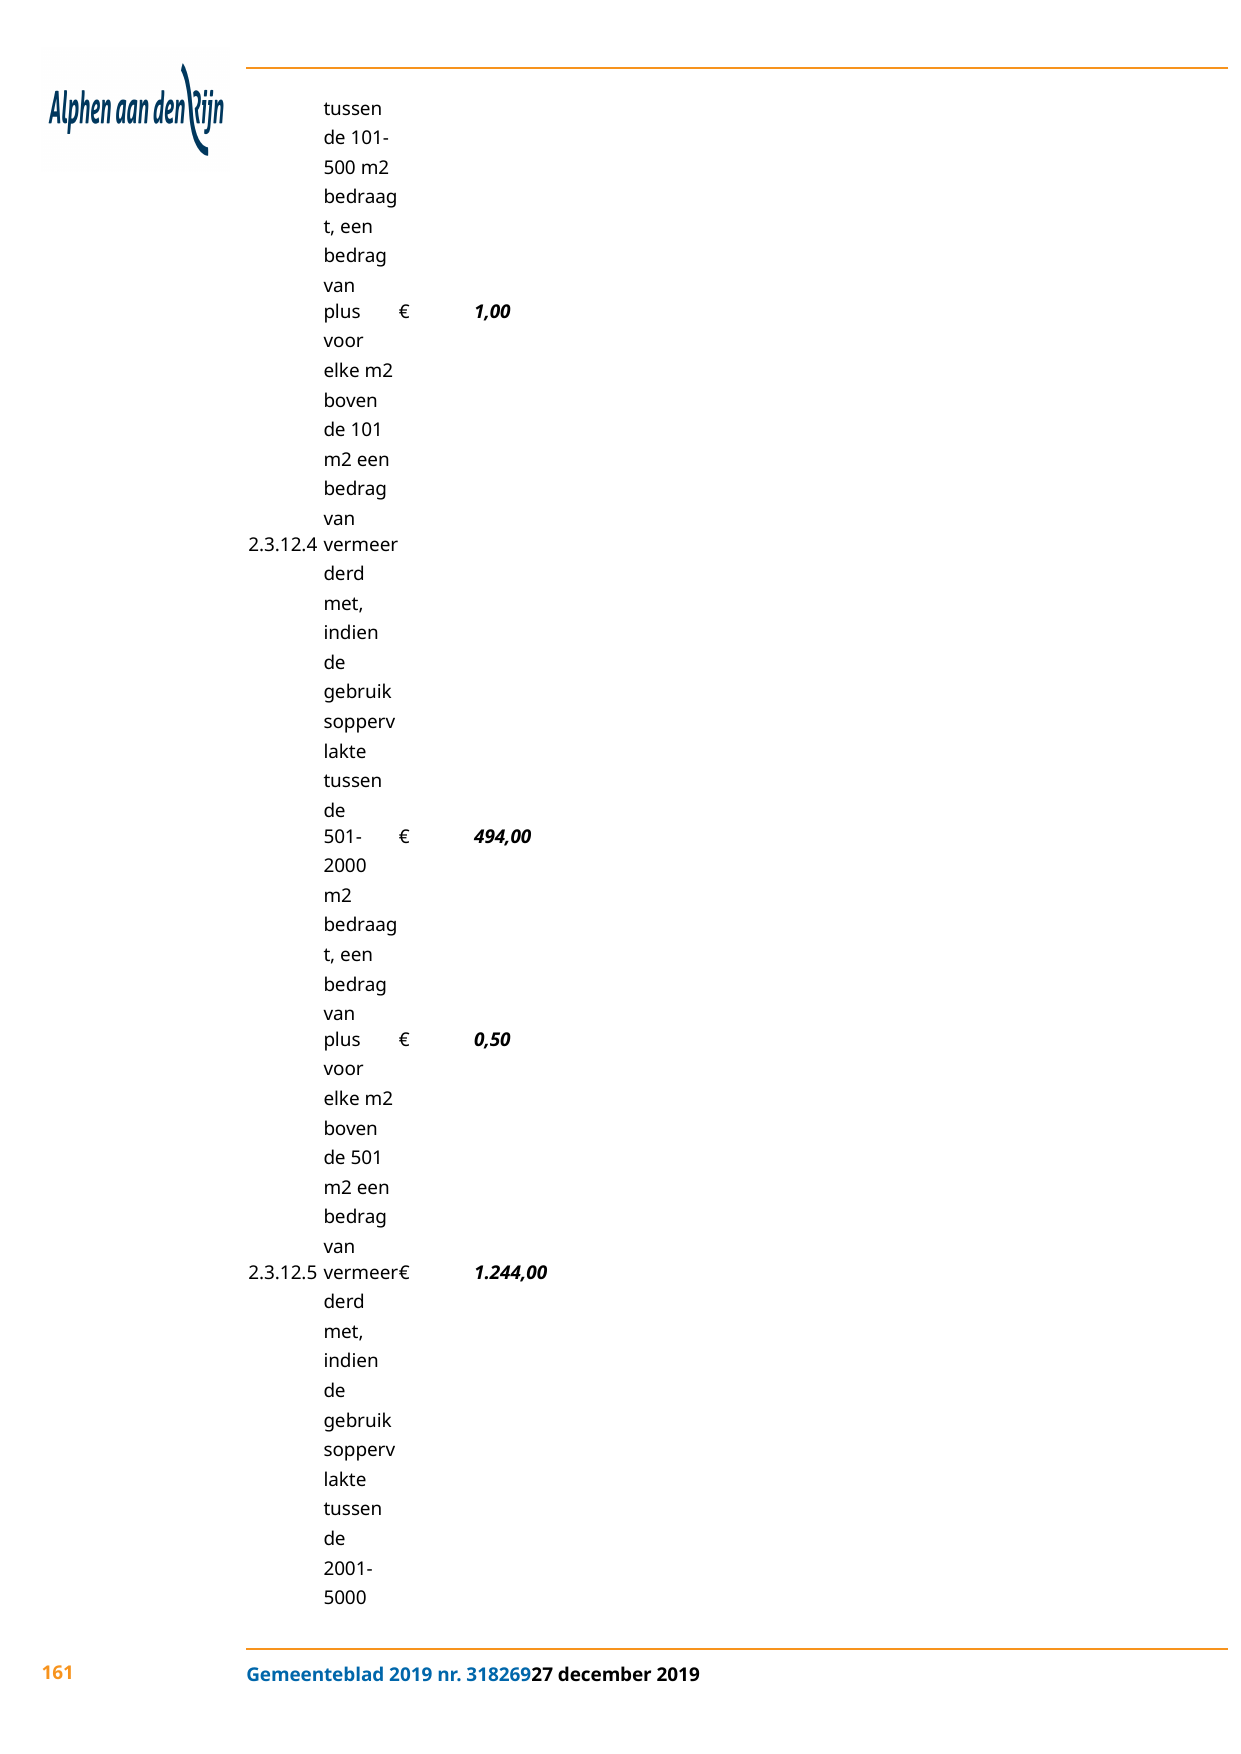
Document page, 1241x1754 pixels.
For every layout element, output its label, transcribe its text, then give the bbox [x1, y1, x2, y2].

table_cell 0,50 [474, 1026, 549, 1259]
table_cell vermeerderd met, indien de gebruiksoppervlakte tussen de 2001-5000 [323, 1259, 398, 1610]
table_cell 2.3.12.5 [248, 1259, 323, 1610]
table_cell tussen de 101-500 m2 bedraagt, een bedrag van [323, 95, 398, 298]
table_cell 2.3.12.4 [248, 531, 323, 823]
table_cell 1.244,00 [474, 1259, 549, 1610]
table_cell plus voor elke m2 boven de 101 m2 een bedrag van [323, 298, 398, 531]
table_cell [248, 298, 323, 531]
picture [41, 47, 231, 172]
table_cell plus voor elke m2 boven de 501 m2 een bedrag van [323, 1026, 398, 1259]
table_cell 494,00 [474, 823, 549, 1026]
table_cell [474, 531, 549, 823]
table_cell € [399, 823, 474, 1026]
table_cell 501-2000 m2 bedraagt, een bedrag van [323, 823, 398, 1026]
table_cell [248, 823, 323, 1026]
table_cell € [399, 1026, 474, 1259]
table_cell [474, 95, 549, 298]
table_cell [248, 1026, 323, 1259]
table_cell vermeerderd met, indien de gebruiksoppervlakte tussen de [323, 531, 398, 823]
table_cell [248, 95, 323, 298]
table_cell € [399, 1259, 474, 1610]
table_cell € [399, 298, 474, 531]
table_cell [399, 95, 474, 298]
table_cell 1,00 [474, 298, 549, 531]
table_cell [399, 531, 474, 823]
